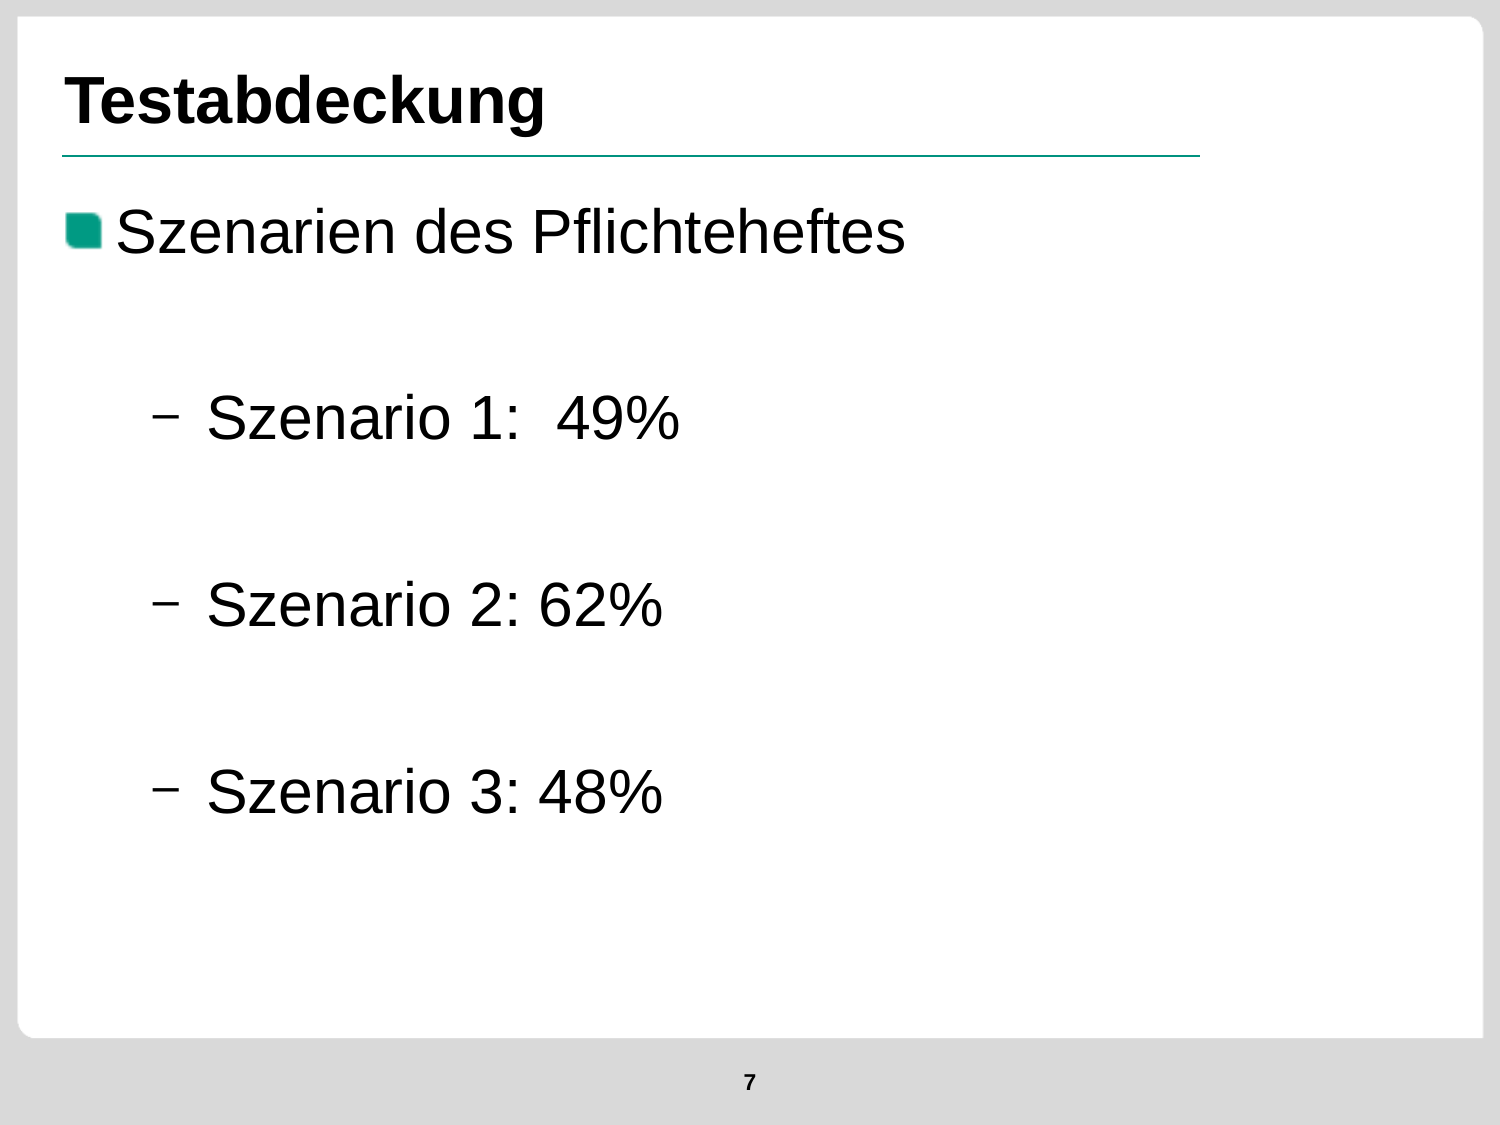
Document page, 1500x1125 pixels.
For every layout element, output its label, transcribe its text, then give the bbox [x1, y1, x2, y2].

picture [0, 0, 1500, 1125]
list Szenarien des Pflichteheftes Szenario 1: 49% Szenario 2: 62% Szenario 3: 48% [64, 196, 1436, 1000]
title Testabdeckung [64, 54, 1114, 147]
